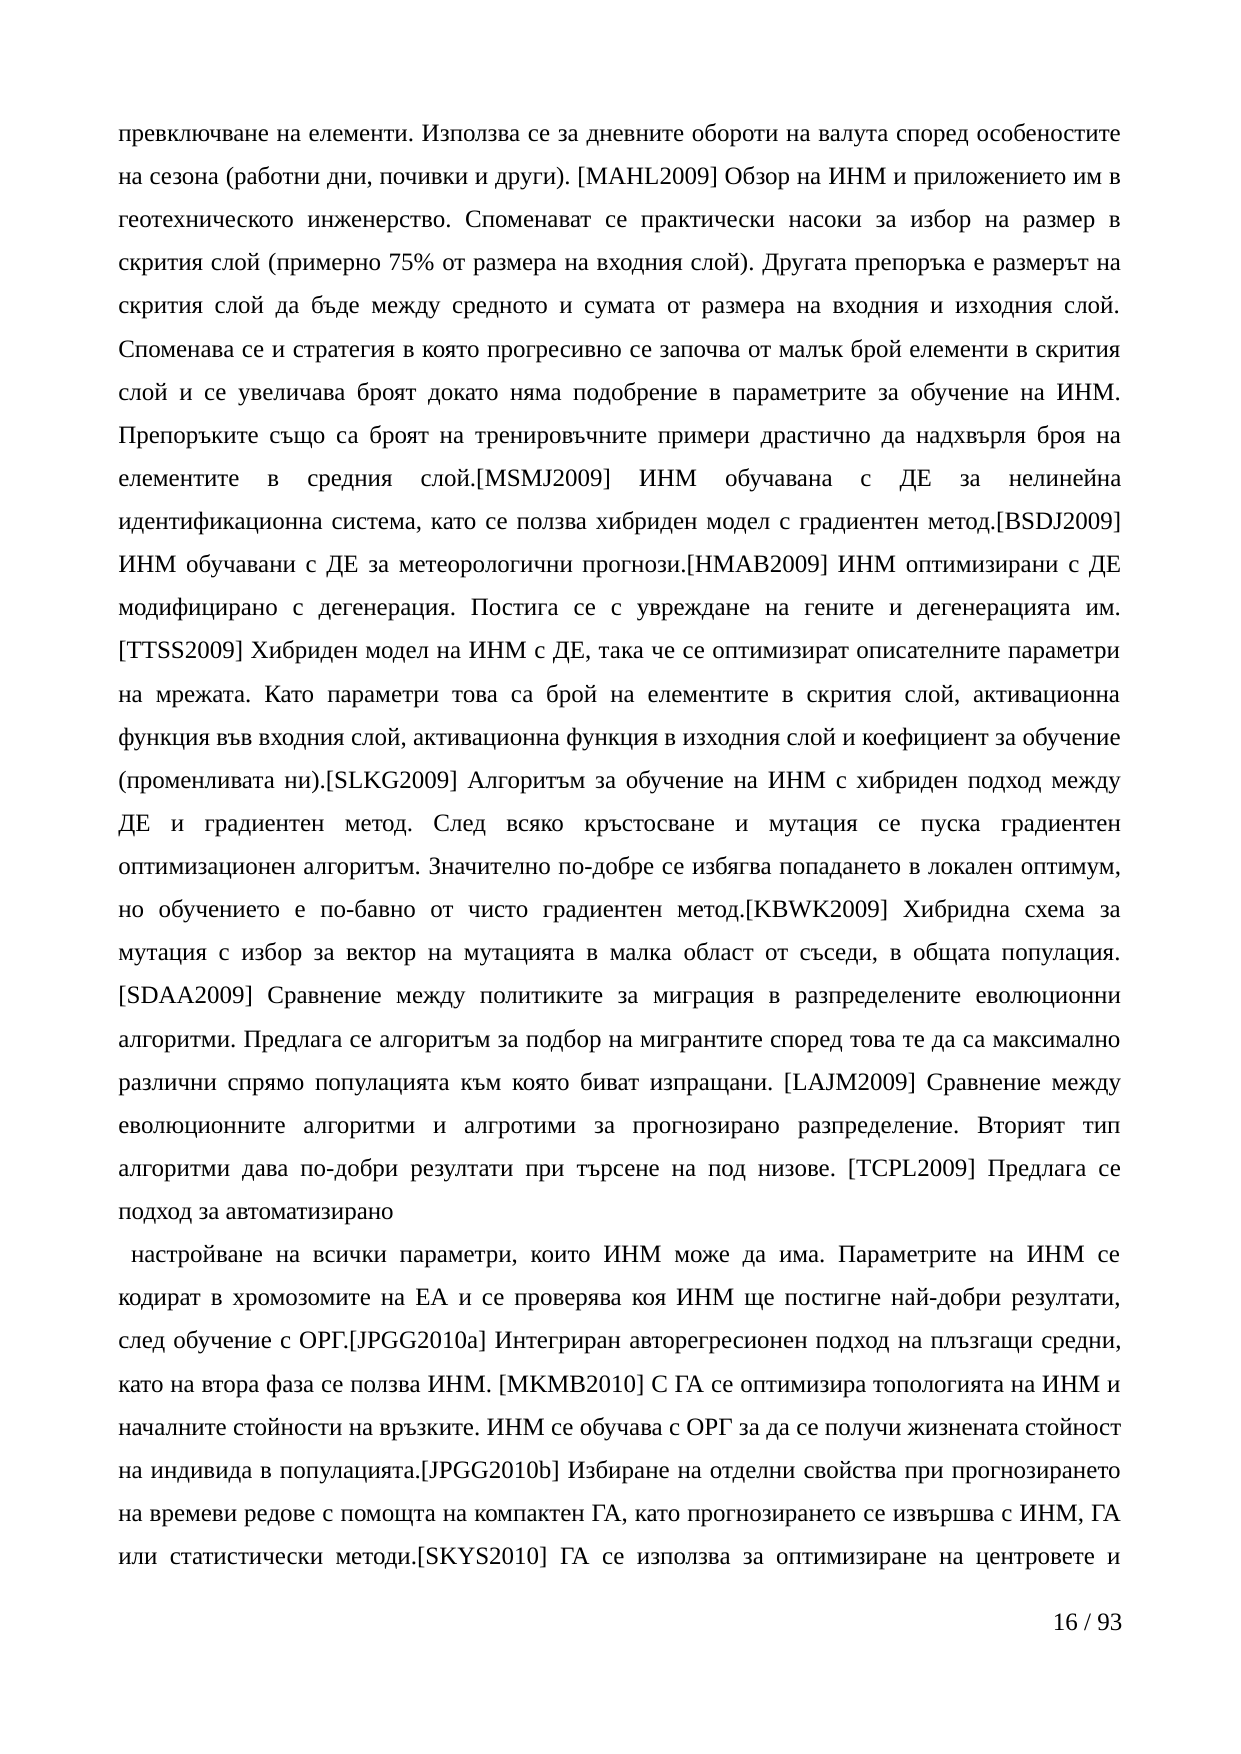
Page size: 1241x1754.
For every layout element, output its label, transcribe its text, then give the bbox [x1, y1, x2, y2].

text настройване на всички параметри, които ИНМ може да има. Параметрите на ИНМ се кодират в хромозомите на ЕА и се проверява коя ИНМ ще постигне най-добри резултати, след обучение с ОРГ.[JPGG2010a] Интегриран авторегресионен подход на плъзгащи средни, като на втора фаза се ползва ИНМ. [MKMB2010] С ГА се оптимизира топологията на ИНМ и началните стойности на връзките. ИНМ се обучава с ОРГ за да се получи жизнената стойност на индивида в популацията.[JPGG2010b] Избиране на отделни свойства при прогнозирането на времеви редове с помощта на компактен ГА, като прогнозирането се извършва с ИНМ, ГА или статистически методи.[SKYS2010] ГА се използва за оптимизиране на центровете и [118, 1239, 1122, 1570]
text превключване на елементи. Използва се за дневните обороти на валута според особеностите на сезона (работни дни, почивки и други). [MAHL2009] Обзор на ИНМ и приложението им в геотехническото инженерство. Споменават се практически насоки за избор на размер в скрития слой (примерно 75% от размера на входния слой). Другата препоръка е размерът на скрития слой да бъде между средното и сумата от размера на входния и изходния слой. Споменава се и стратегия в която прогресивно се започва от малък брой елементи в скрития слой и се увеличава броят докато няма подобрение в параметрите за обучение на ИНМ. Препоръките също са броят на тренировъчните примери драстично да надхвърля броя на елементите в средния слой.[MSMJ2009] ИНМ обучавана с ДЕ за нелинейна идентификационна система, като се ползва хибриден модел с градиентен метод.[BSDJ2009] ИНМ обучавани с ДЕ за метеорологични прогнози.[HMAB2009] ИНМ оптимизирани с ДЕ модифицирано с дегенерация. Постига се с увреждане на гените и дегенерацията им.[TTSS2009] Хибриден модел на ИНМ с ДЕ, така че се оптимизират описателните параметри на мрежата. Като параметри това са брой на елементите в скрития слой, активационна функция във входния слой, активационна функция в изходния слой и коефициент за обучение (променливата ни).[SLKG2009] Алгоритъм за обучение на ИНМ с хибриден подход между ДЕ и градиентен метод. След всяко кръстосване и мутация се пуска градиентен оптимизационен алгоритъм. Значително по-добре се избягва попадането в локален оптимум, но обучението е по-бавно от чисто градиентен метод.[KBWK2009] Хибридна схема за мутация с избор за вектор на мутацията в малка област от съседи, в общата популация.[SDAA2009] Сравнение между политиките за миграция в разпределените еволюционни алгоритми. Предлага се алгоритъм за подбор на мигрантите според това те да са максимално различни спрямо популацията към която биват изпращани. [LAJM2009] Сравнение между еволюционните алгоритми и алгротими за прогнозирано разпределение. Вторият тип алгоритми дава по-добри резултати при търсене на под низове. [TCPL2009] Предлага се подход за автоматизирано [118, 118, 1122, 1225]
